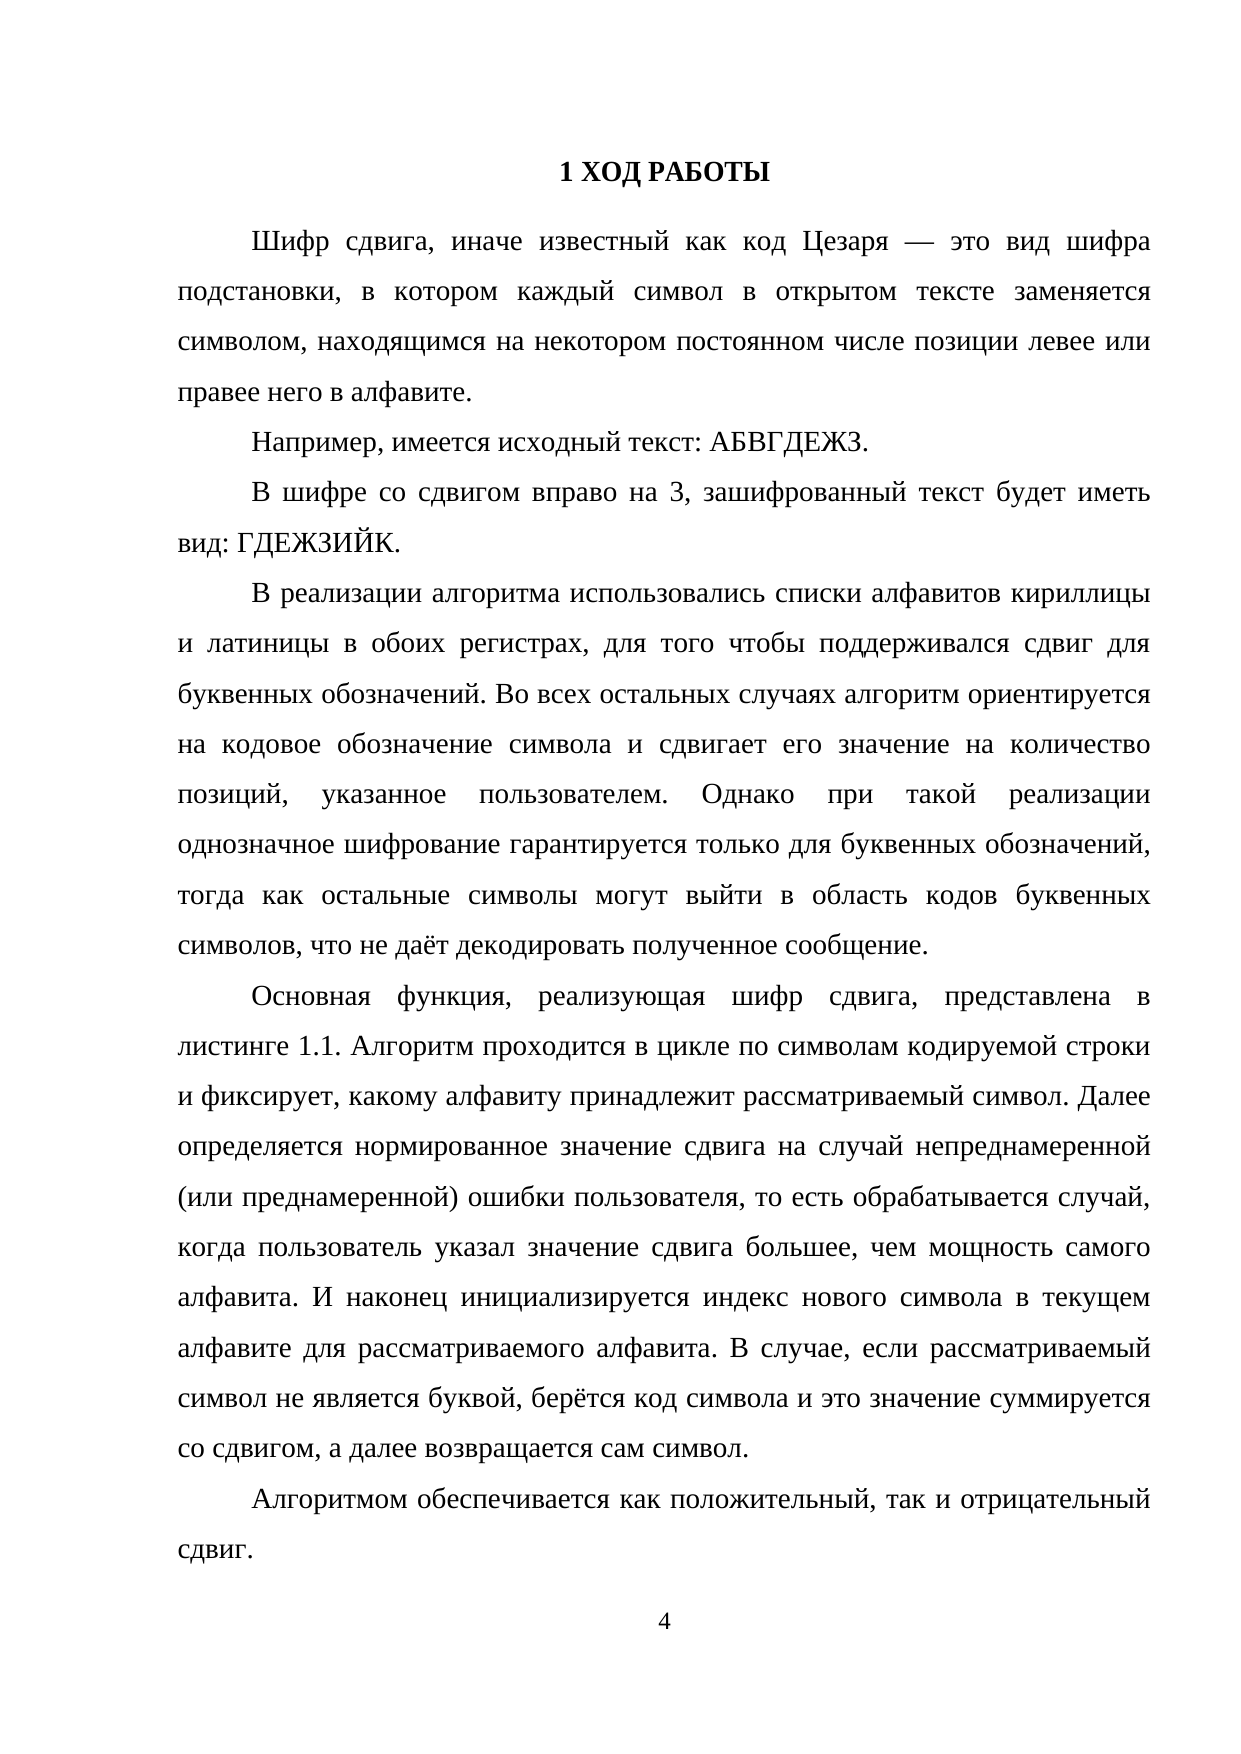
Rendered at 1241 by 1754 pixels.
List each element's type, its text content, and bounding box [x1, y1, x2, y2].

subtitle 1 Ход работы [177, 154, 1152, 187]
text Алгоритмом обеспечивается как положительный, так и отрицательный сдвиг. [177, 1481, 1152, 1564]
text В реализации алгоритма использовались списки алфавитов кириллицы и латиницы в обоих регистрах, для того чтобы поддерживался сдвиг для буквенных обозначений. Во всех остальных случаях алгоритм ориентируется на кодовое обозначение символа и сдвигает его значение на количество позиций, указанное пользователем. Однако при такой реализации однозначное шифрование гарантируется только для буквенных обозначений, тогда как остальные символы могут выйти в область кодов буквенных символов, что не даёт декодировать полученное сообщение. [177, 575, 1152, 961]
text Например, имеется исходный текст: АБВГДЕЖЗ. [177, 424, 1152, 458]
text Основная функция, реализующая шифр сдвига, представлена в листинге 1.1. Алгоритм проходится в цикле по символам кодируемой строки и фиксирует, какому алфавиту принадлежит рассматриваемый символ. Далее определяется нормированное значение сдвига на случай непреднамеренной (или преднамеренной) ошибки пользователя, то есть обрабатывается случай, когда пользователь указал значение сдвига большее, чем мощность самого алфавита. И наконец инициализируется индекс нового символа в текущем алфавите для рассматриваемого алфавита. В случае, если рассматриваемый символ не является буквой, берётся код символа и это значение суммируется со сдвигом, а далее возвращается сам символ. [177, 978, 1152, 1464]
text В шифре со сдвигом вправо на 3, зашифрованный текст будет иметь вид: ГДЕЖЗИЙК. [177, 474, 1152, 558]
text Шифр сдвига, иначе известный как код Цезаря — это вид шифра подстановки, в котором каждый символ в открытом тексте заменяется символом, находящимся на некотором постоянном числе позиции левее или правее него в алфавите. [177, 223, 1152, 407]
